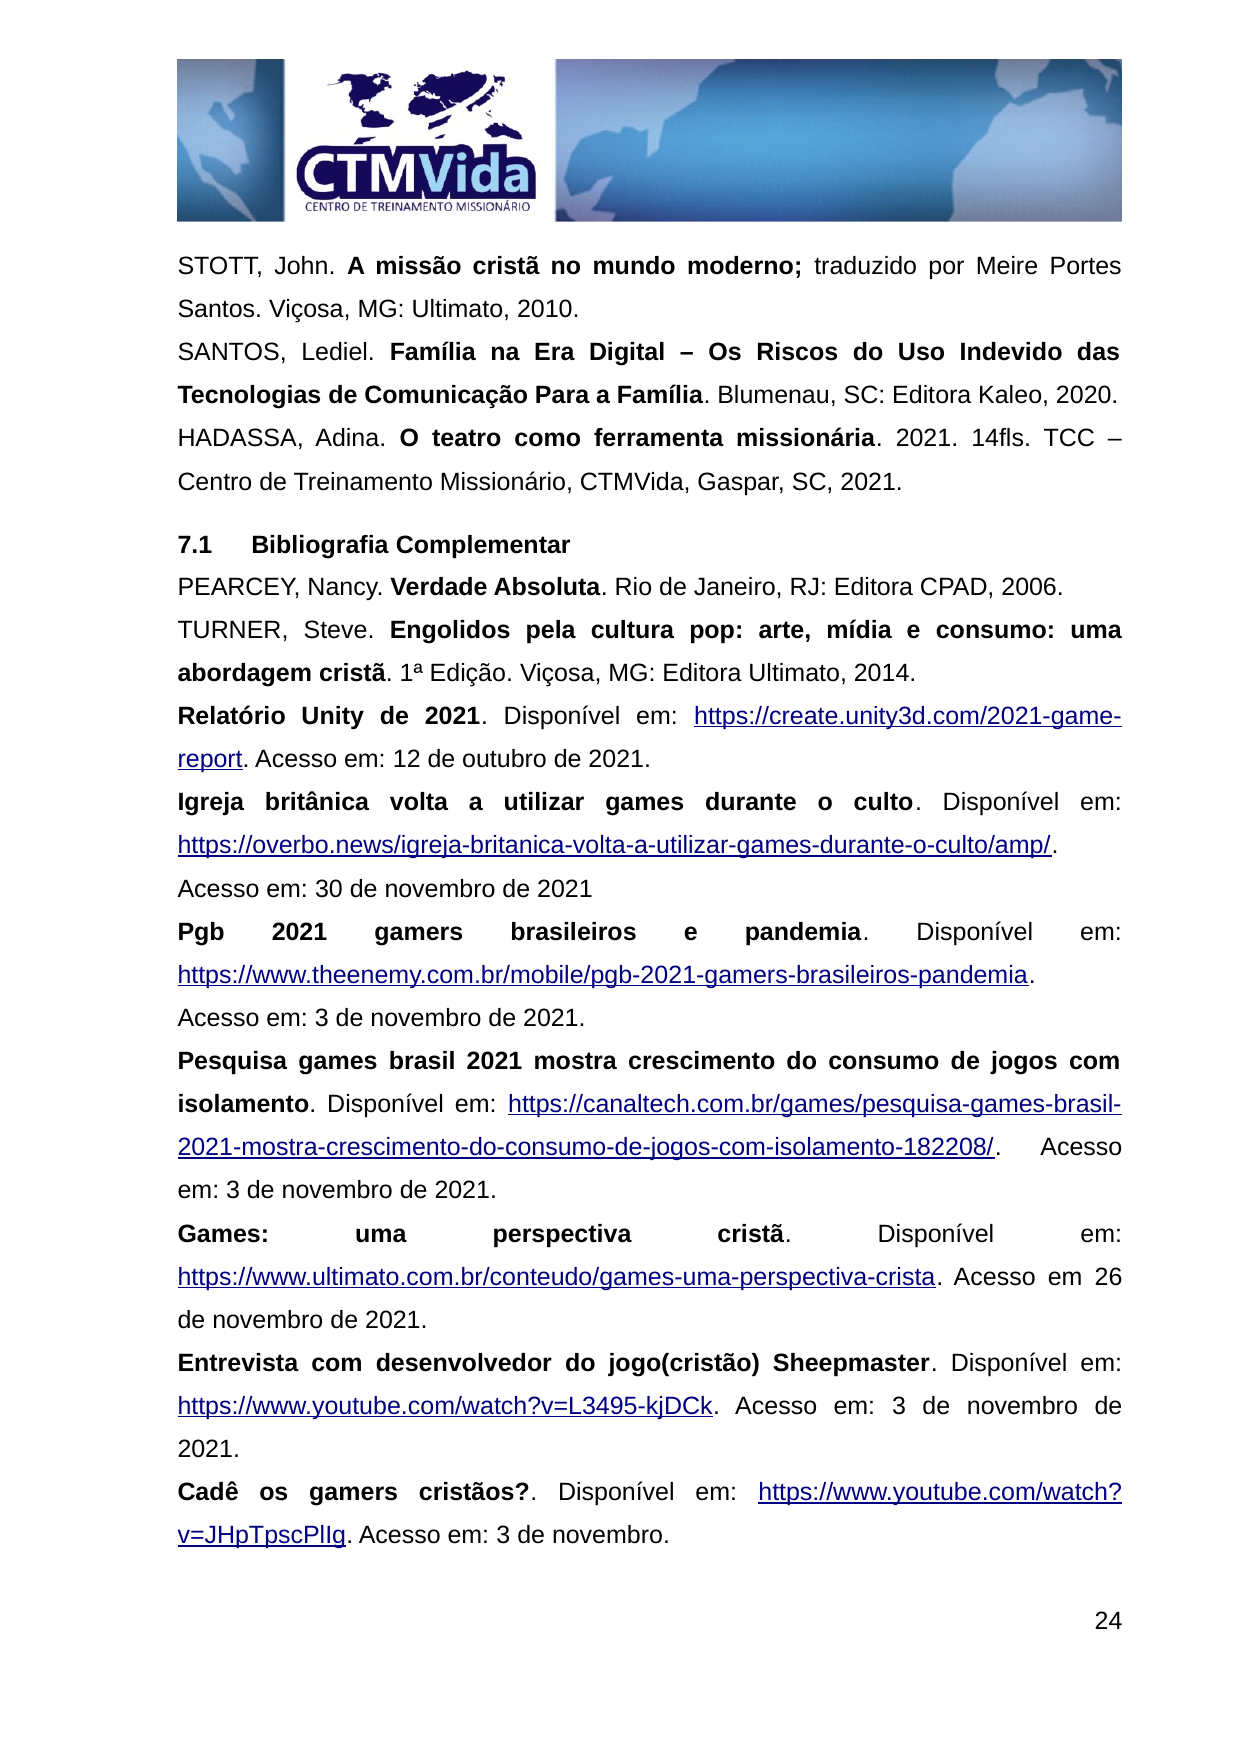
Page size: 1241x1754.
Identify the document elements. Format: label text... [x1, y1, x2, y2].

text HADASSA, Adina. O teatro como ferramenta missionária. 2021. 14fls. TCC – Centro de Treinamento Missionário, CTMVida, Gaspar, SC, 2021. [177, 423, 1122, 495]
text Cadê os gamers cristãos?. Disponível em: https://www.youtube.com/watch?v=JHpTpscPlIg. Acesso em: 3 de novembro. [177, 1477, 1122, 1549]
text Games: uma perspectiva cristã. Disponível em: https://www.ultimato.com.br/conteudo/games-uma-perspectiva-crista. Acesso em 26 de novembro de 2021. [177, 1219, 1122, 1334]
text Relatório Unity de 2021. Disponível em: https://create.unity3d.com/2021-game-report. Acesso em: 12 de outubro de 2021. [177, 701, 1122, 773]
picture [177, 59, 1122, 222]
text SANTOS, Lediel. Família na Era Digital – Os Riscos do Uso Indevido das Tecnologias de Comunicação Para a Família. Blumenau, SC: Editora Kaleo, 2020. [177, 337, 1122, 409]
text TURNER, Steve. Engolidos pela cultura pop: arte, mídia e consumo: uma abordagem cristã. 1ª Edição. Viçosa, MG: Editora Ultimato, 2014. [177, 615, 1122, 687]
text Entrevista com desenvolvedor do jogo(cristão) Sheepmaster. Disponível em: https://www.youtube.com/watch?v=L3495-kjDCk. Acesso em: 3 de novembro de 2021. [177, 1348, 1122, 1463]
text Igreja britânica volta a utilizar games durante o culto. Disponível em: https://overbo.news/igreja-britanica-volta-a-utilizar-games-durante-o-culto/amp/. Acesso em: 30 de novembro de 2021 [177, 787, 1122, 902]
subtitle 7.1 Bibliografia Complementar [177, 531, 1122, 559]
text Pgb 2021 gamers brasileiros e pandemia. Disponível em: https://www.theenemy.com.br/mobile/pgb-2021-gamers-brasileiros-pandemia. Acesso em: 3 de novembro de 2021. [177, 917, 1122, 1032]
text STOTT, John. A missão cristã no mundo moderno; traduzido por Meire Portes Santos. Viçosa, MG: Ultimato, 2010. [177, 251, 1122, 323]
text Pesquisa games brasil 2021 mostra crescimento do consumo de jogos com isolamento. Disponível em: https://canaltech.com.br/games/pesquisa-games-brasil-2021-mostra-crescimento-do-consumo-de-jogos-com-isolamento-182208/. Acesso em: 3 de novembro de 2021. [177, 1046, 1122, 1204]
text PEARCEY, Nancy. Verdade Absoluta. Rio de Janeiro, RJ: Editora CPAD, 2006. [177, 572, 1122, 601]
